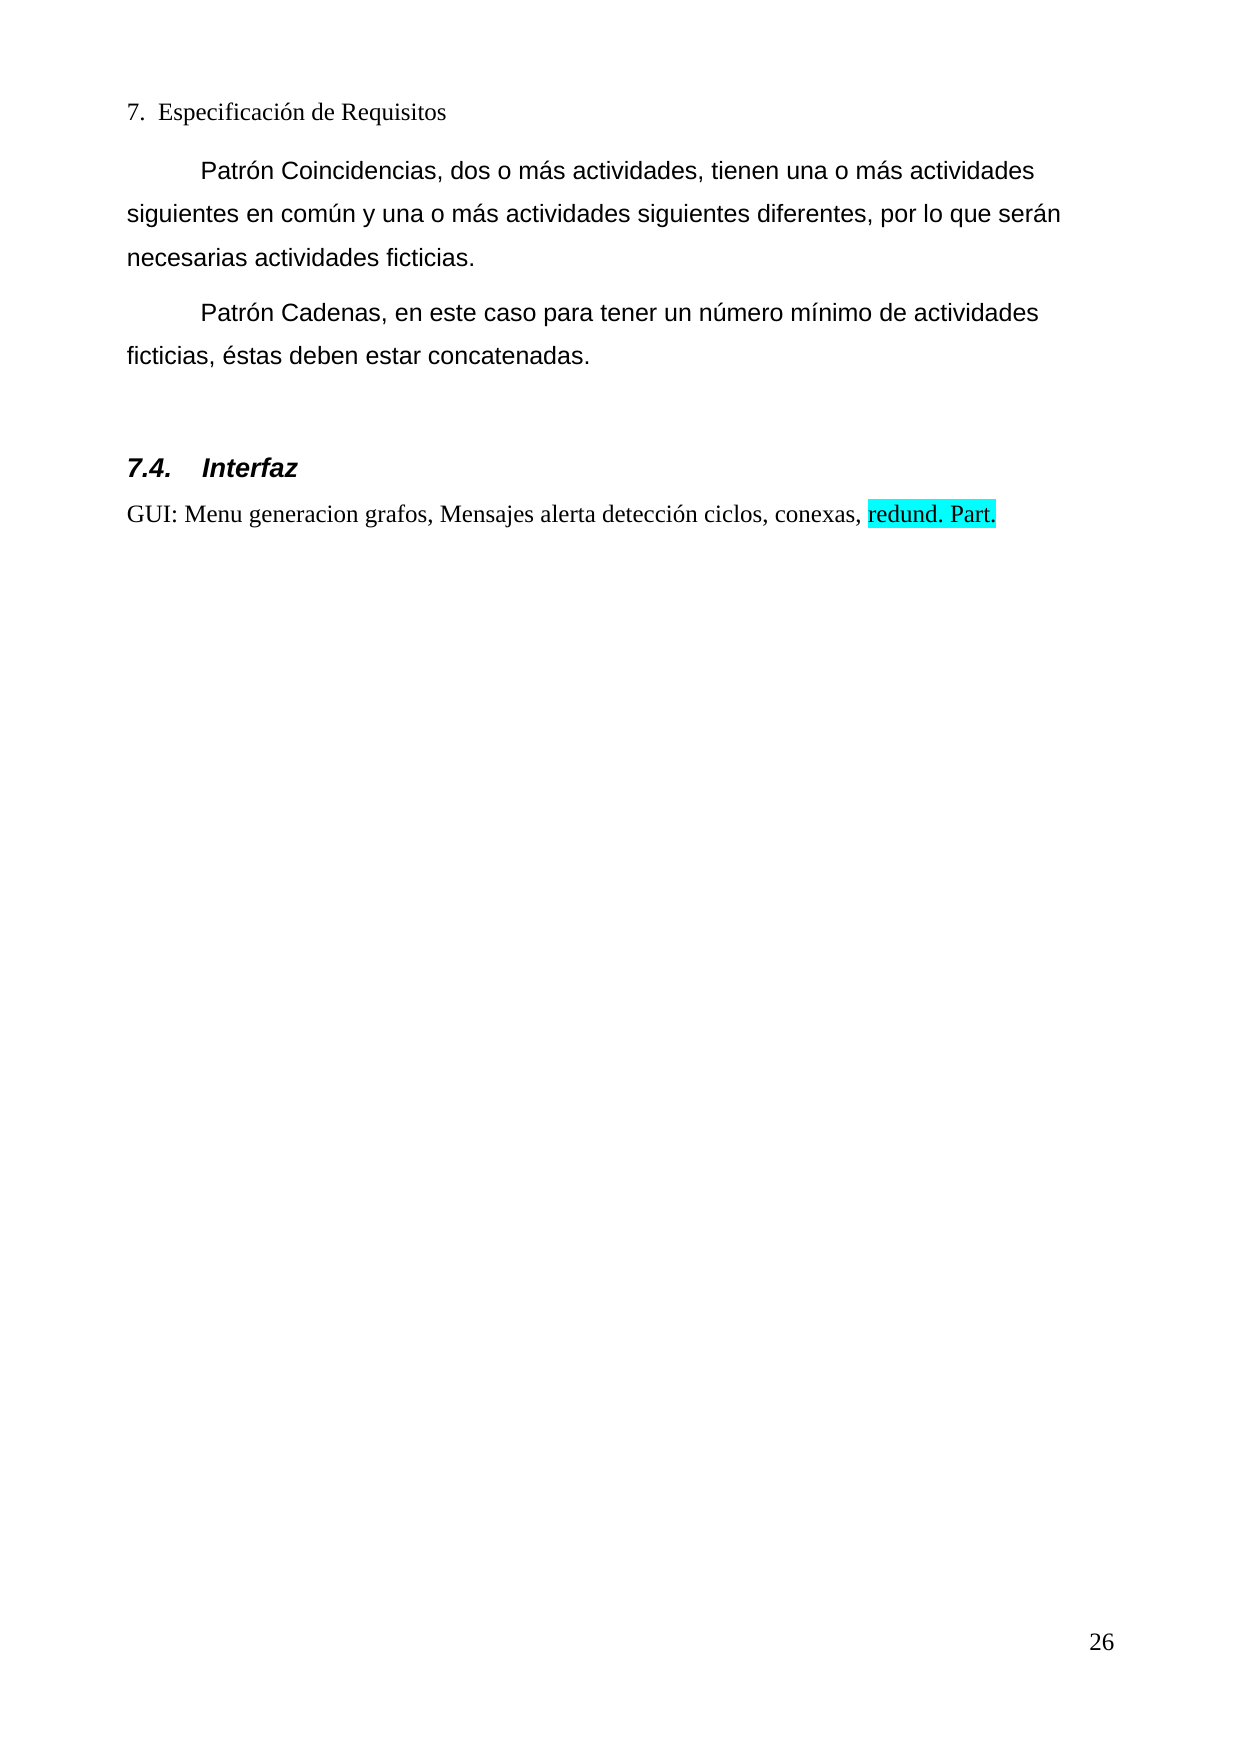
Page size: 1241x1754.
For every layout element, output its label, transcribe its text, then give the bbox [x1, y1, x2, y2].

text Patrón Cadenas, en este caso para tener un número mínimo de actividades ficticias, éstas deben estar concatenadas. [127, 298, 1114, 370]
text GUI: Menu generacion grafos, Mensajes alerta detección ciclos, conexas, redund. Part. [127, 499, 1114, 528]
text Patrón Coincidencias, dos o más actividades, tienen una o más actividades siguientes en común y una o más actividades siguientes diferentes, por lo que serán necesarias actividades ficticias. [127, 156, 1114, 271]
subtitle Interfaz [127, 452, 1114, 484]
